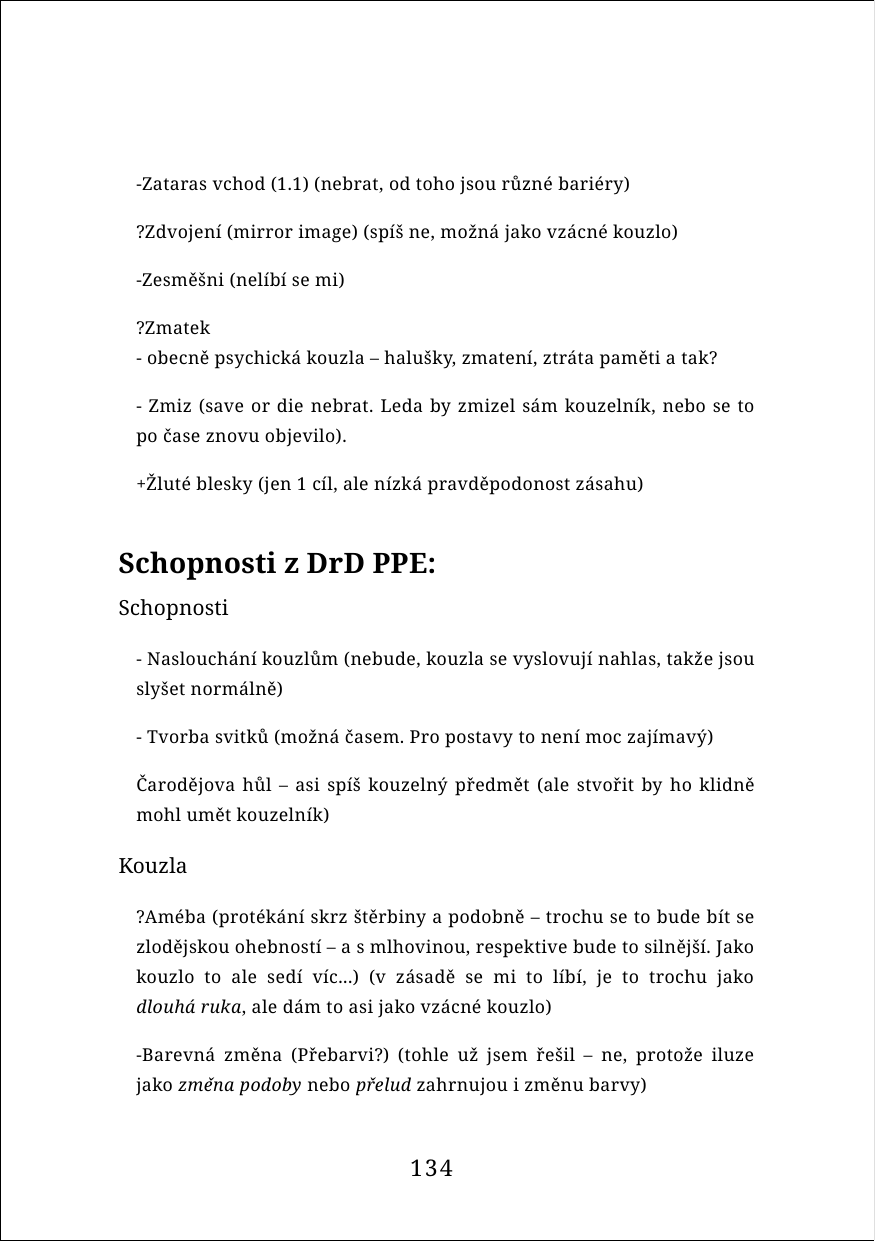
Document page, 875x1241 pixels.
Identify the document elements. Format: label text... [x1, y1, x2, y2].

text Kouzla [118, 851, 756, 879]
text Schopnosti [118, 593, 756, 622]
subtitle Schopnosti z DrD PPE: [118, 543, 756, 582]
text ?Zdvojení (mirror image) (spíš ne, možná jako vzácné kouzlo) [136, 220, 756, 244]
text -Zataras vchod (1.1) (nebrat, od toho jsou různé bariéry) [136, 172, 756, 196]
text -Zesměšni (nelíbí se mi) [136, 268, 756, 292]
text - Naslouchání kouzlům (nebude, kouzla se vyslovují nahlas, takže jsou slyšet normálně) [136, 647, 756, 701]
text +Žluté blesky (jen 1 cíl, ale nízká pravděpodonost zásahu) [136, 472, 756, 496]
text - Zmiz (save or die nebrat. Leda by zmizel sám kouzelník, nebo se to po čase znovu objevilo). [136, 394, 756, 448]
text ?Zmatek - obecně psychická kouzla – halušky, zmatení, ztráta paměti a tak? [136, 316, 756, 370]
text Čarodějova hůl – asi spíš kouzelný předmět (ale stvořit by ho klidně mohl umět kouzelník) [136, 773, 756, 827]
text - Tvorba svitků (možná časem. Pro postavy to není moc zajímavý) [136, 725, 756, 749]
text ?Améba (protékání skrz štěrbiny a podobně – trochu se to bude bít se zlodějskou ohebností – a s mlhovinou, respektive bude to silnější. Jako kouzlo to ale sedí víc...) (v zásadě se mi to líbí, je to trochu jako dlouhá ruka, ale dám to asi jako vzácné kouzlo) [136, 904, 756, 1019]
text -Barevná změna (Přebarvi?) (tohle už jsem řešil – ne, protože iluze jako změna podoby nebo přelud zahrnujou i změnu barvy) [136, 1043, 756, 1097]
